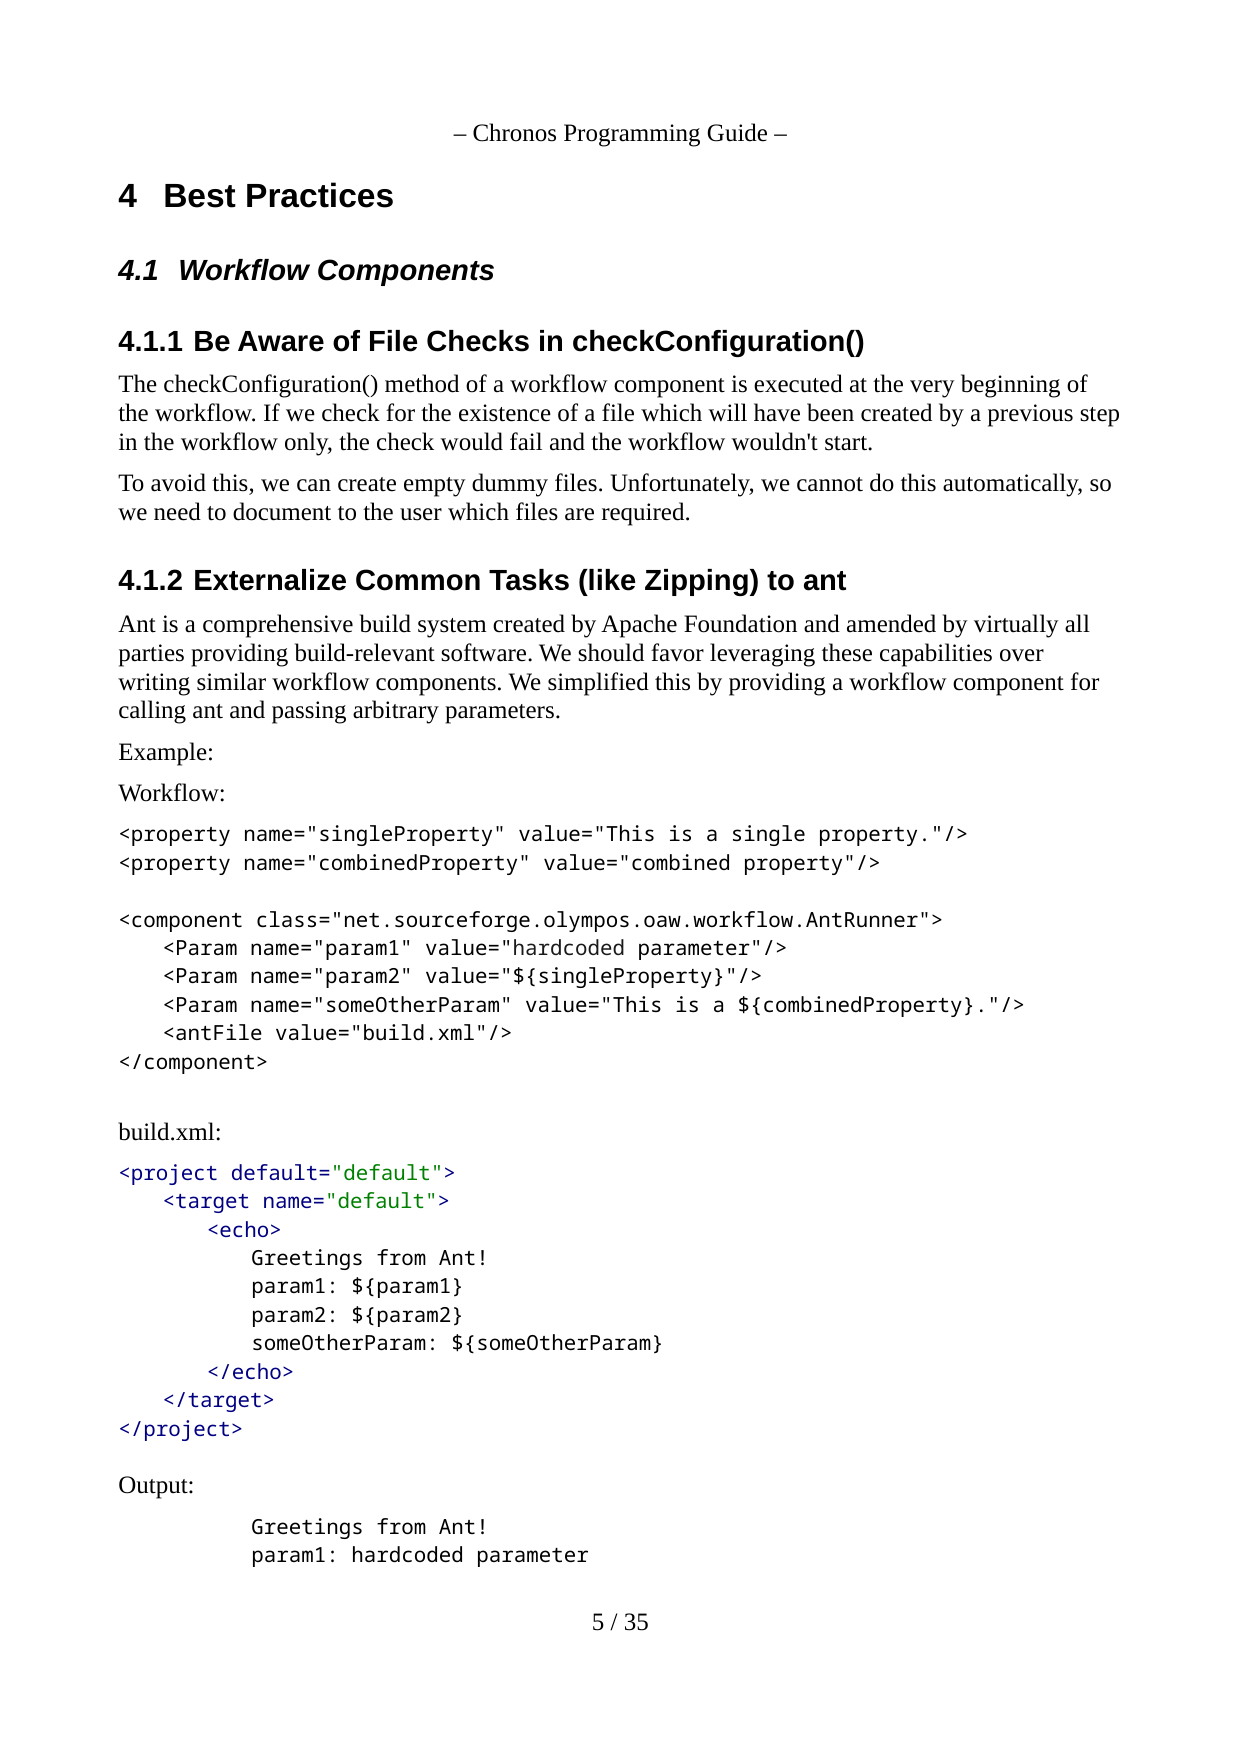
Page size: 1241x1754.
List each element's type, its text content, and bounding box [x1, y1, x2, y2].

text <project default="default"> [118, 1158, 1122, 1186]
text Greetings from Ant! [118, 1243, 1122, 1272]
text Ant is a comprehensive build system created by Apache Foundation and amended by virtually all parties providing build-relevant software. We should favor leveraging these capabilities over writing similar workflow components. We simplified this by providing a workflow component for calling ant and passing arbitrary parameters. [118, 609, 1122, 724]
subtitle Workflow Components [118, 252, 1122, 286]
text </project> [118, 1414, 1122, 1442]
text <Param name="someOtherParam" value="This is a ${combinedProperty}."/> [118, 990, 1122, 1018]
text <Param name="param1" value="hardcoded parameter"/> [118, 933, 1122, 962]
text <antFile value="build.xml"/> [118, 1018, 1122, 1047]
text <property name="singleProperty" value="This is a single property."/> [118, 819, 1122, 848]
text Example: [118, 737, 1122, 766]
text param1: hardcoded parameter [118, 1540, 1122, 1569]
text To avoid this, we can create empty dummy files. Unfortunately, we cannot do this automatically, so we need to document to the user which files are required. [118, 468, 1122, 526]
text </target> [118, 1385, 1122, 1414]
text </component> [118, 1047, 1122, 1075]
text <property name="combinedProperty" value="combined property"/> [118, 848, 1122, 876]
text <target name="default"> [118, 1186, 1122, 1215]
text param1: ${param1} [118, 1272, 1122, 1300]
text </echo> [118, 1357, 1122, 1385]
subtitle Externalize Common Tasks (like Zipping) to ant [118, 563, 1122, 597]
text build.xml: [118, 1117, 1122, 1145]
text <Param name="param2" value="${singleProperty}"/> [118, 962, 1122, 990]
subtitle Best Practices [118, 176, 1122, 215]
subtitle Be Aware of File Checks in checkConfiguration() [118, 323, 1122, 357]
text Output: [118, 1471, 1122, 1499]
text Greetings from Ant! [118, 1512, 1122, 1540]
text <component class="net.sourceforge.olympos.oaw.workflow.AntRunner"> [118, 905, 1122, 933]
text someOtherParam: ${someOtherParam} [118, 1328, 1122, 1357]
text <echo> [118, 1215, 1122, 1243]
text The checkConfiguration() method of a workflow component is executed at the very beginning of the workflow. If we check for the existence of a file which will have been created by a previous step in the workflow only, the check would fail and the workflow wouldn't start. [118, 369, 1122, 456]
text Workflow: [118, 778, 1122, 807]
text param2: ${param2} [118, 1300, 1122, 1328]
